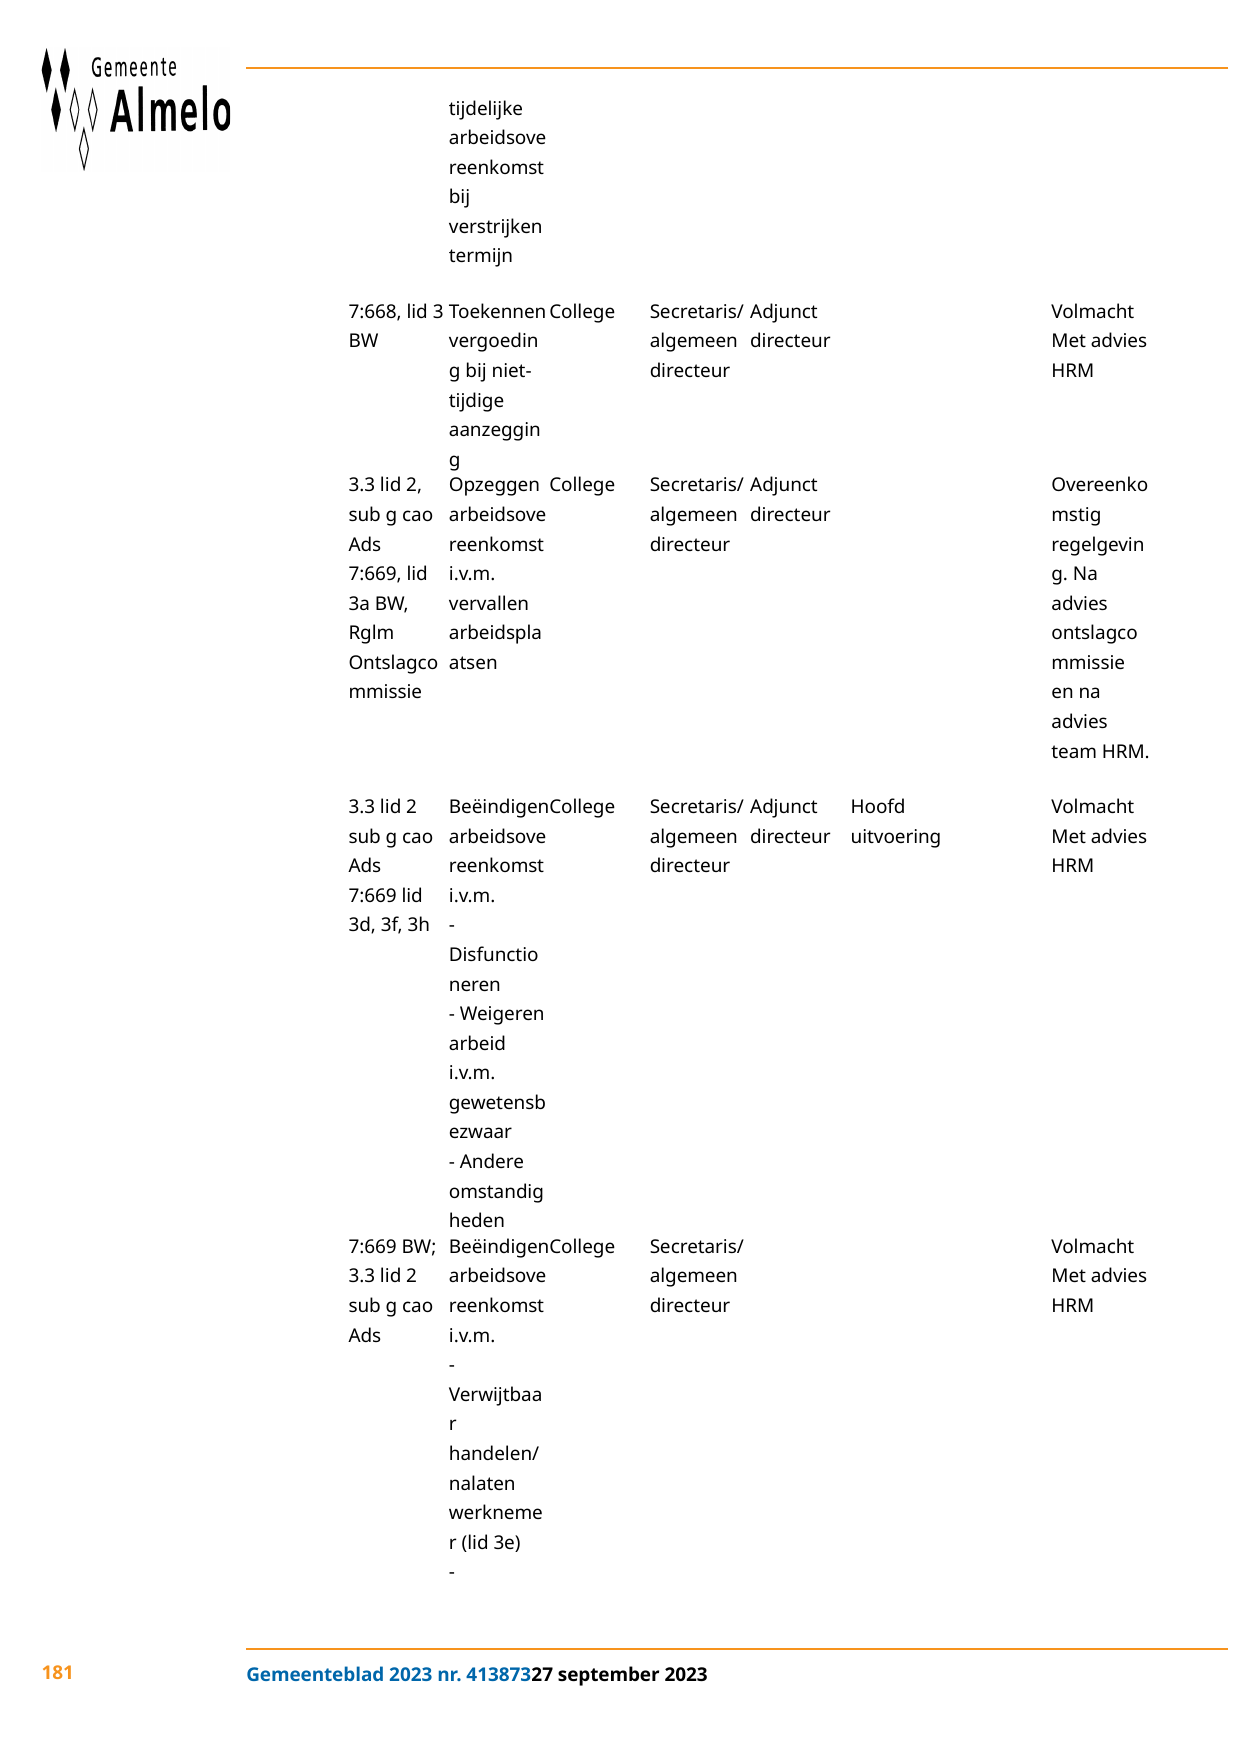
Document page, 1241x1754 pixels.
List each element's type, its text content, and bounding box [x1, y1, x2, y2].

table_cell tijdelijke arbeidsovereenkomst bij verstrijken termijn [449, 95, 549, 298]
table_cell Adjunct directeur [750, 793, 850, 1233]
table_cell [248, 95, 348, 298]
table_cell Adjunct directeur [750, 298, 850, 472]
table_cell [850, 472, 951, 793]
table_cell Beëindigen arbeidsovereenkomst i.v.m. - Disfunctioneren - Weigeren arbeid i.v.m. gewetensbezwaar - Andere omstandigheden [449, 793, 549, 1233]
table_cell [951, 298, 1051, 472]
table_cell Overeenkomstig regelgeving. Na advies ontslagcommissie en na advies team HRM. [1051, 472, 1152, 793]
table_cell [750, 1233, 850, 1584]
table_cell Hoofd uitvoering [850, 793, 951, 1233]
table_cell College [549, 472, 649, 793]
picture [41, 47, 231, 172]
table_cell [951, 95, 1051, 298]
table_cell 3.3 lid 2, sub g cao Ads 7:669, lid 3a BW, Rglm Ontslagcommissie [348, 472, 449, 793]
table_cell [549, 95, 649, 298]
table_cell [248, 793, 348, 1233]
table_cell [348, 95, 449, 298]
table_cell College [549, 793, 649, 1233]
table_cell [650, 95, 750, 298]
table_cell [248, 472, 348, 793]
table_cell Volmacht Met advies HRM [1051, 793, 1152, 1233]
table_cell [248, 298, 348, 472]
table_cell [850, 1233, 951, 1584]
table_cell [248, 1233, 348, 1584]
table_cell Opzeggen arbeidsovereenkomst i.v.m. vervallen arbeidsplaatsen [449, 472, 549, 793]
table_cell [850, 95, 951, 298]
table_cell [750, 95, 850, 298]
table_cell [1051, 95, 1152, 298]
table_cell Secretaris/algemeen directeur [650, 298, 750, 472]
table_cell [951, 472, 1051, 793]
table_cell [951, 793, 1051, 1233]
table_cell Secretaris/algemeen directeur [650, 793, 750, 1233]
table_cell Adjunct directeur [750, 472, 850, 793]
table_cell College [549, 1233, 649, 1584]
table_cell 3.3 lid 2 sub g cao Ads 7:669 lid 3d, 3f, 3h [348, 793, 449, 1233]
table_cell Volmacht Met advies HRM [1051, 298, 1152, 472]
table_cell 7:668, lid 3 BW [348, 298, 449, 472]
table_cell Secretaris/algemeen directeur [650, 1233, 750, 1584]
table_cell Secretaris/algemeen directeur [650, 472, 750, 793]
table_cell 7:669 BW; 3.3 lid 2 sub g cao Ads [348, 1233, 449, 1584]
table_cell Beëindigen arbeidsovereenkomst i.v.m. - Verwijtbaar handelen/nalaten werknemer (lid 3e) [449, 1233, 549, 1584]
table_cell Volmacht Met advies HRM [1051, 1233, 1152, 1584]
table_cell College [549, 298, 649, 472]
table_cell [951, 1233, 1051, 1584]
table_cell [850, 298, 951, 472]
table_cell Toekennen vergoeding bij niet-tijdige aanzegging [449, 298, 549, 472]
